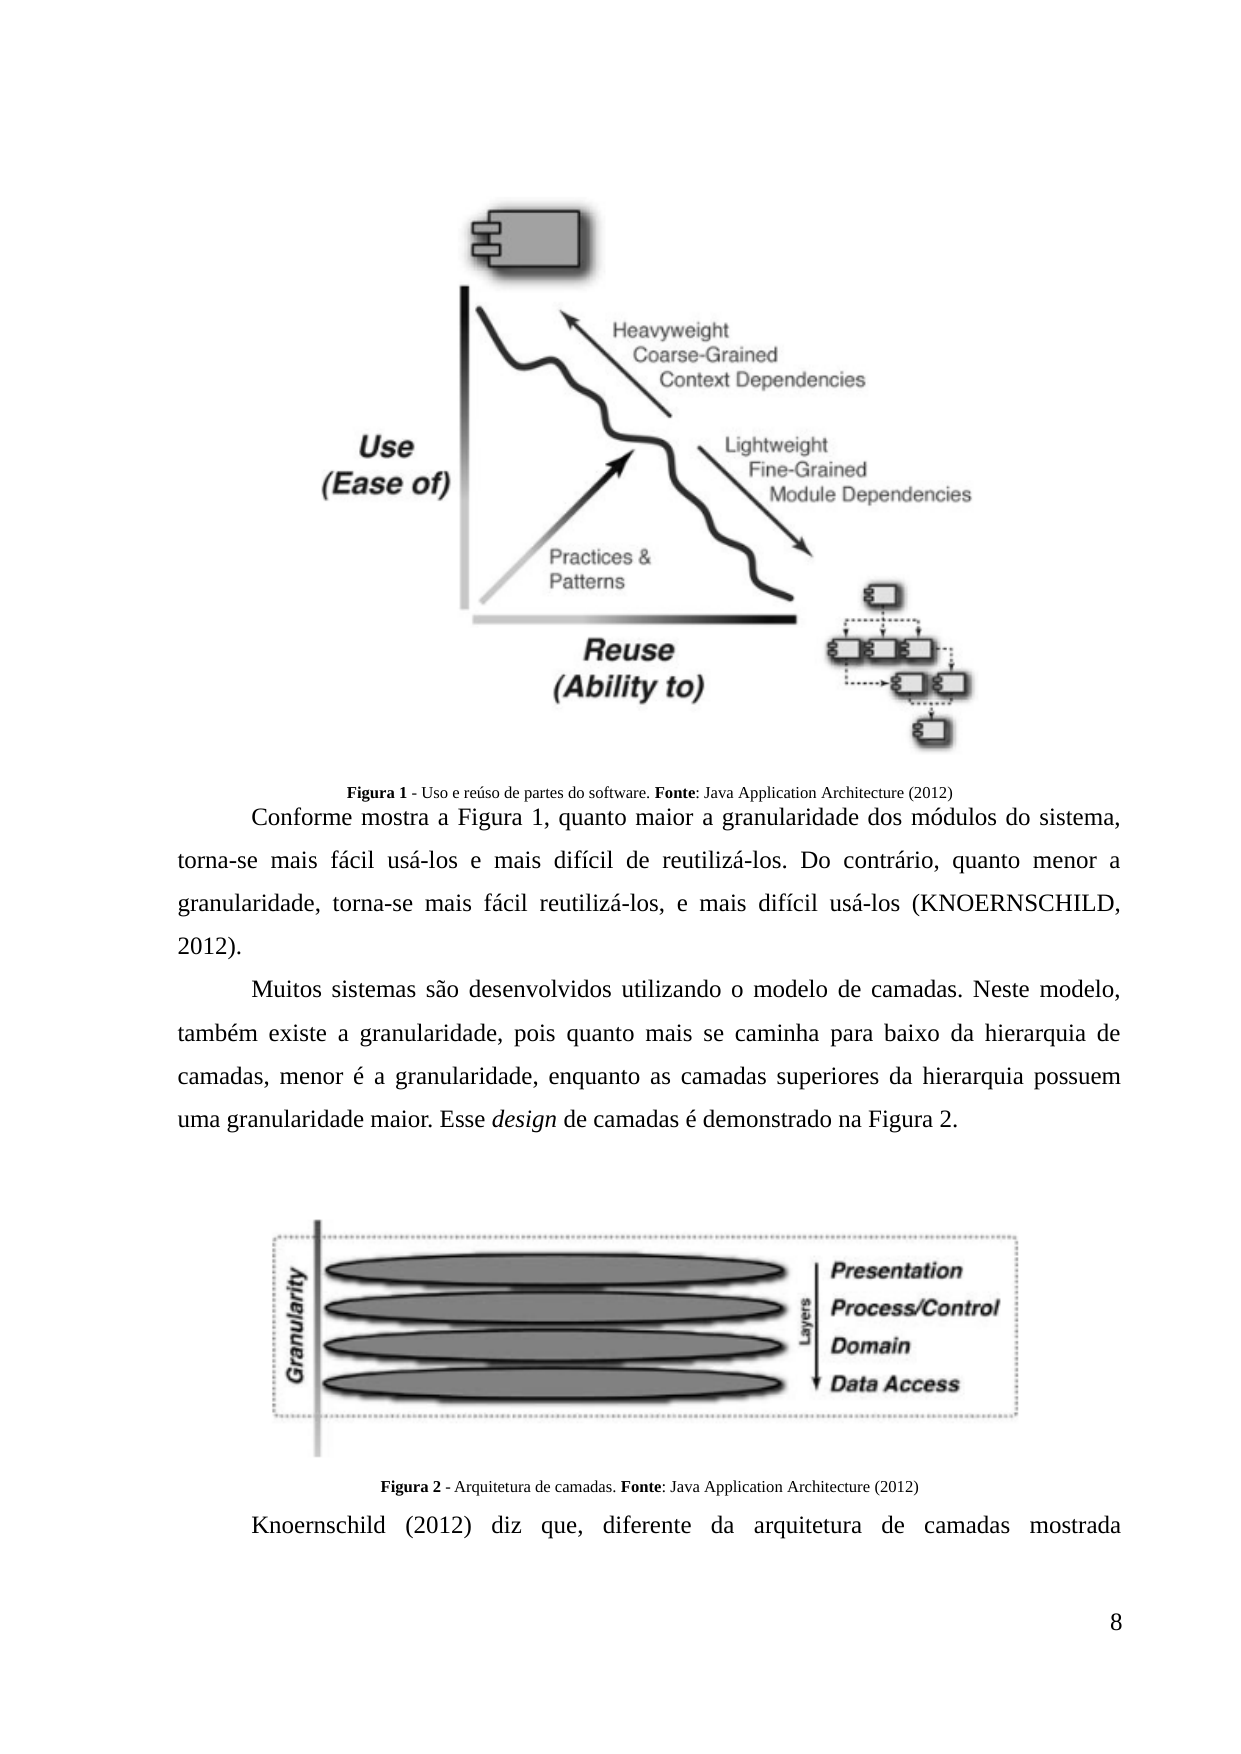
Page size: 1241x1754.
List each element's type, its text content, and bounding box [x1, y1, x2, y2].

text Muitos sistemas são desenvolvidos utilizando o modelo de camadas. Neste modelo, também existe a granularidade, pois quanto mais se caminha para baixo da hierarquia de camadas, menor é a granularidade, enquanto as camadas superiores da hierarquia possuem uma granularidade maior. Esse design de camadas é demonstrado na Figura 2. [177, 974, 1122, 1133]
picture [230, 1190, 1070, 1477]
text Figura 1 - Uso e reúso de partes do software. Fonte: Java Application Architecture (2012) [283, 783, 1016, 802]
text Figura 2 - Arquitetura de camadas. Fonte: Java Application Architecture (2012) [230, 1477, 1069, 1496]
picture [283, 177, 1016, 783]
text Conforme mostra a Figura 1, quanto maior a granularidade dos módulos do sistema, torna-se mais fácil usá-los e mais difícil de reutilizá-los. Do contrário, quanto menor a granularidade, torna-se mais fácil reutilizá-los, e mais difícil usá-los (KNOERNSCHILD, 2012). [177, 783, 1122, 960]
text Knoernschild (2012) diz que, diferente da arquitetura de camadas mostrada [177, 1477, 1122, 1539]
